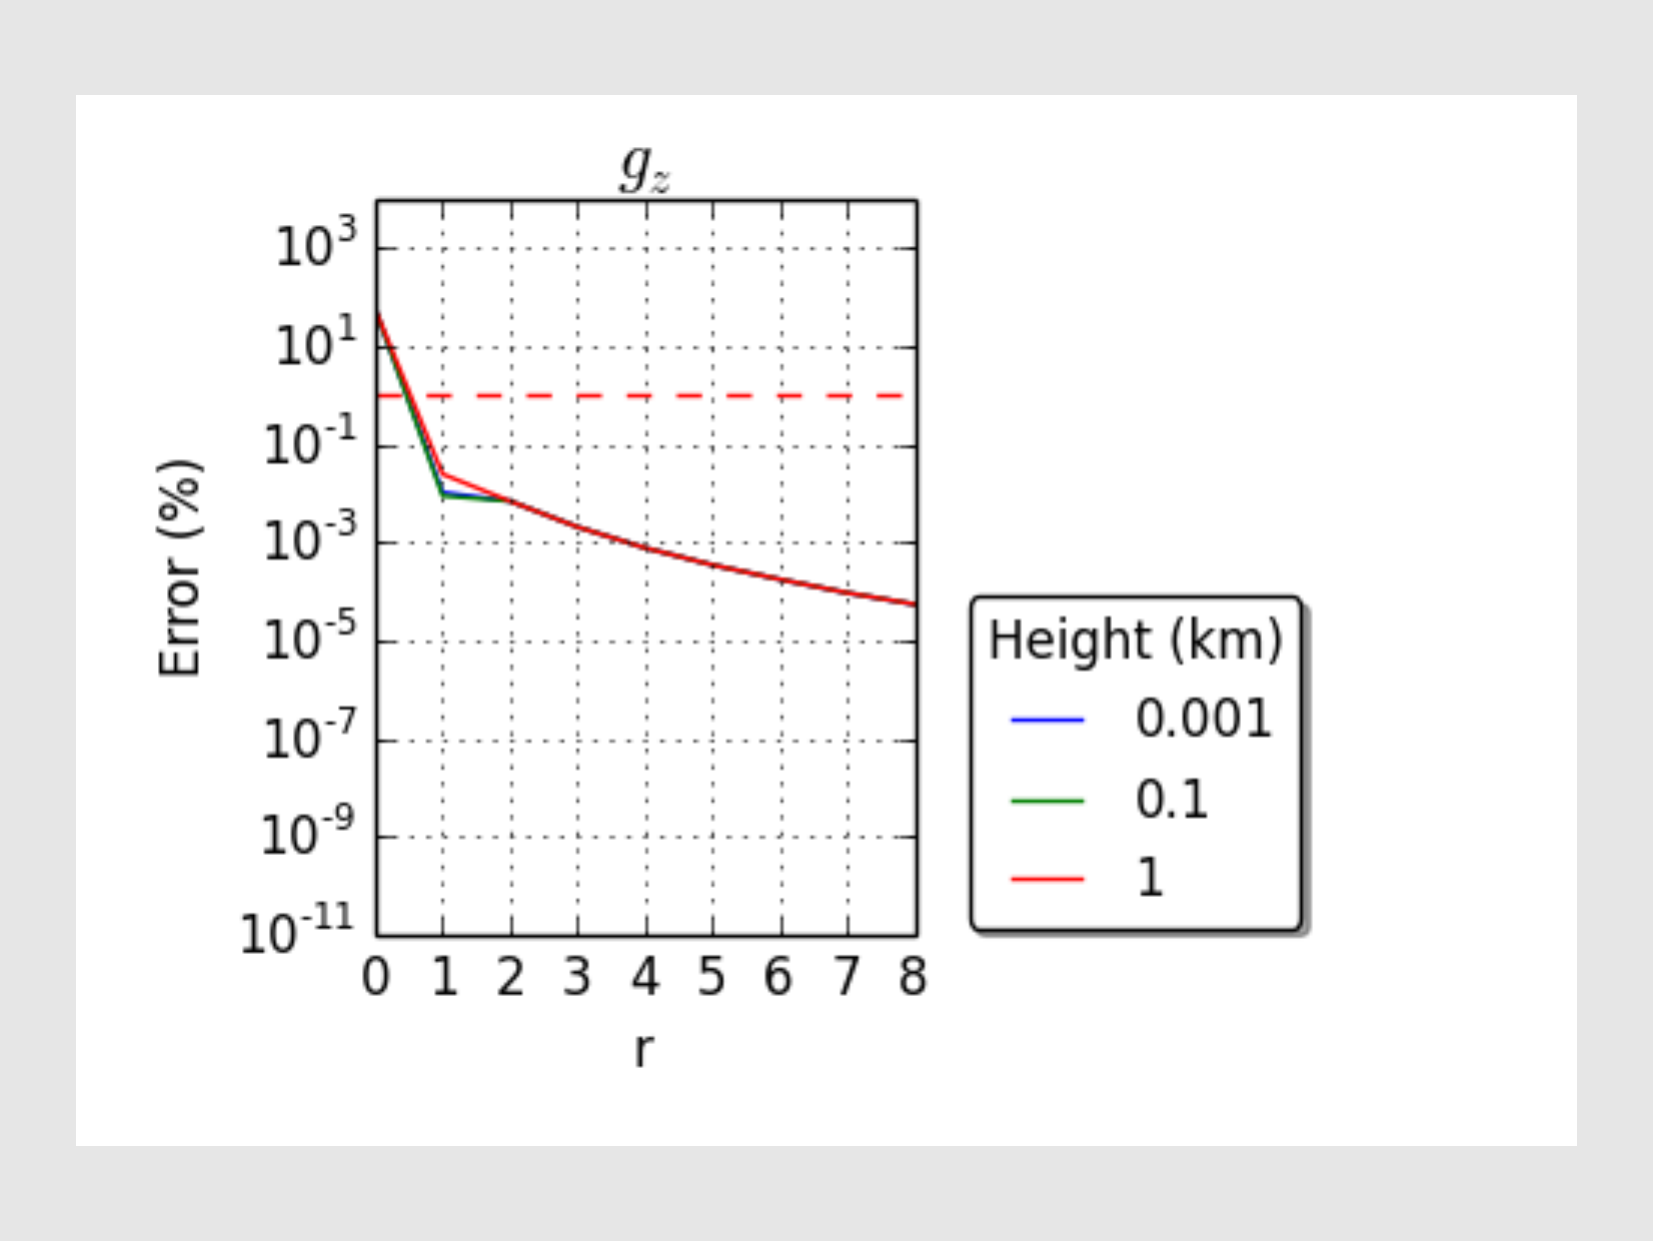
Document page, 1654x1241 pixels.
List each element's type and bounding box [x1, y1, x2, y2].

picture [76, 95, 1577, 1146]
